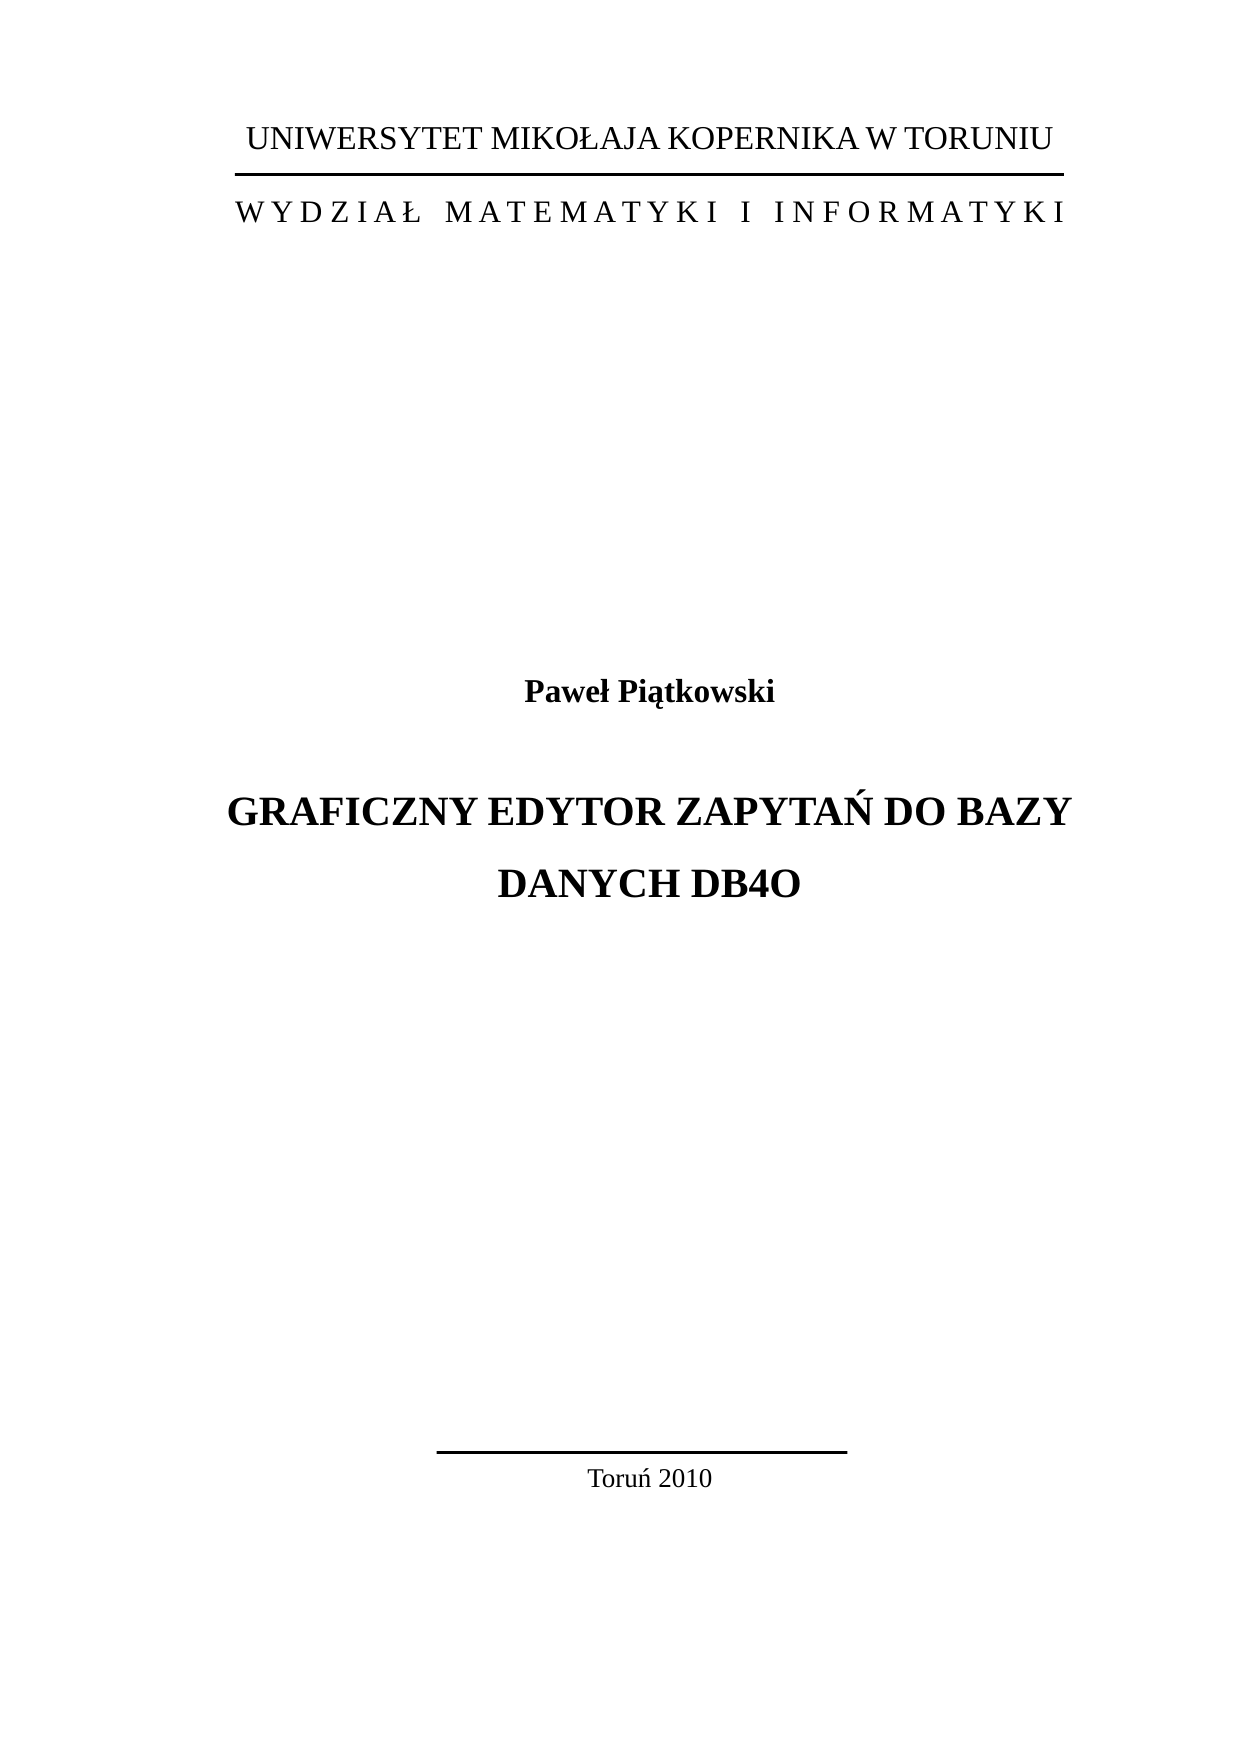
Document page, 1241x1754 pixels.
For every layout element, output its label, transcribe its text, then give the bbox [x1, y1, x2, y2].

text Toruń 2010 [207, 1462, 1093, 1493]
text W Y D Z I A Ł M A T E M A T Y K I I I N F O R M A T Y K I [207, 176, 1093, 230]
text UNIWERSYTET MIKOŁAJA KOPERNIKA W TORUNIU [207, 118, 1093, 156]
text Paweł Piątkowski [207, 672, 1093, 710]
text GRAFICZNY EDYTOR ZAPYTAŃ DO BAZY DANYCH DB4O [207, 787, 1093, 906]
